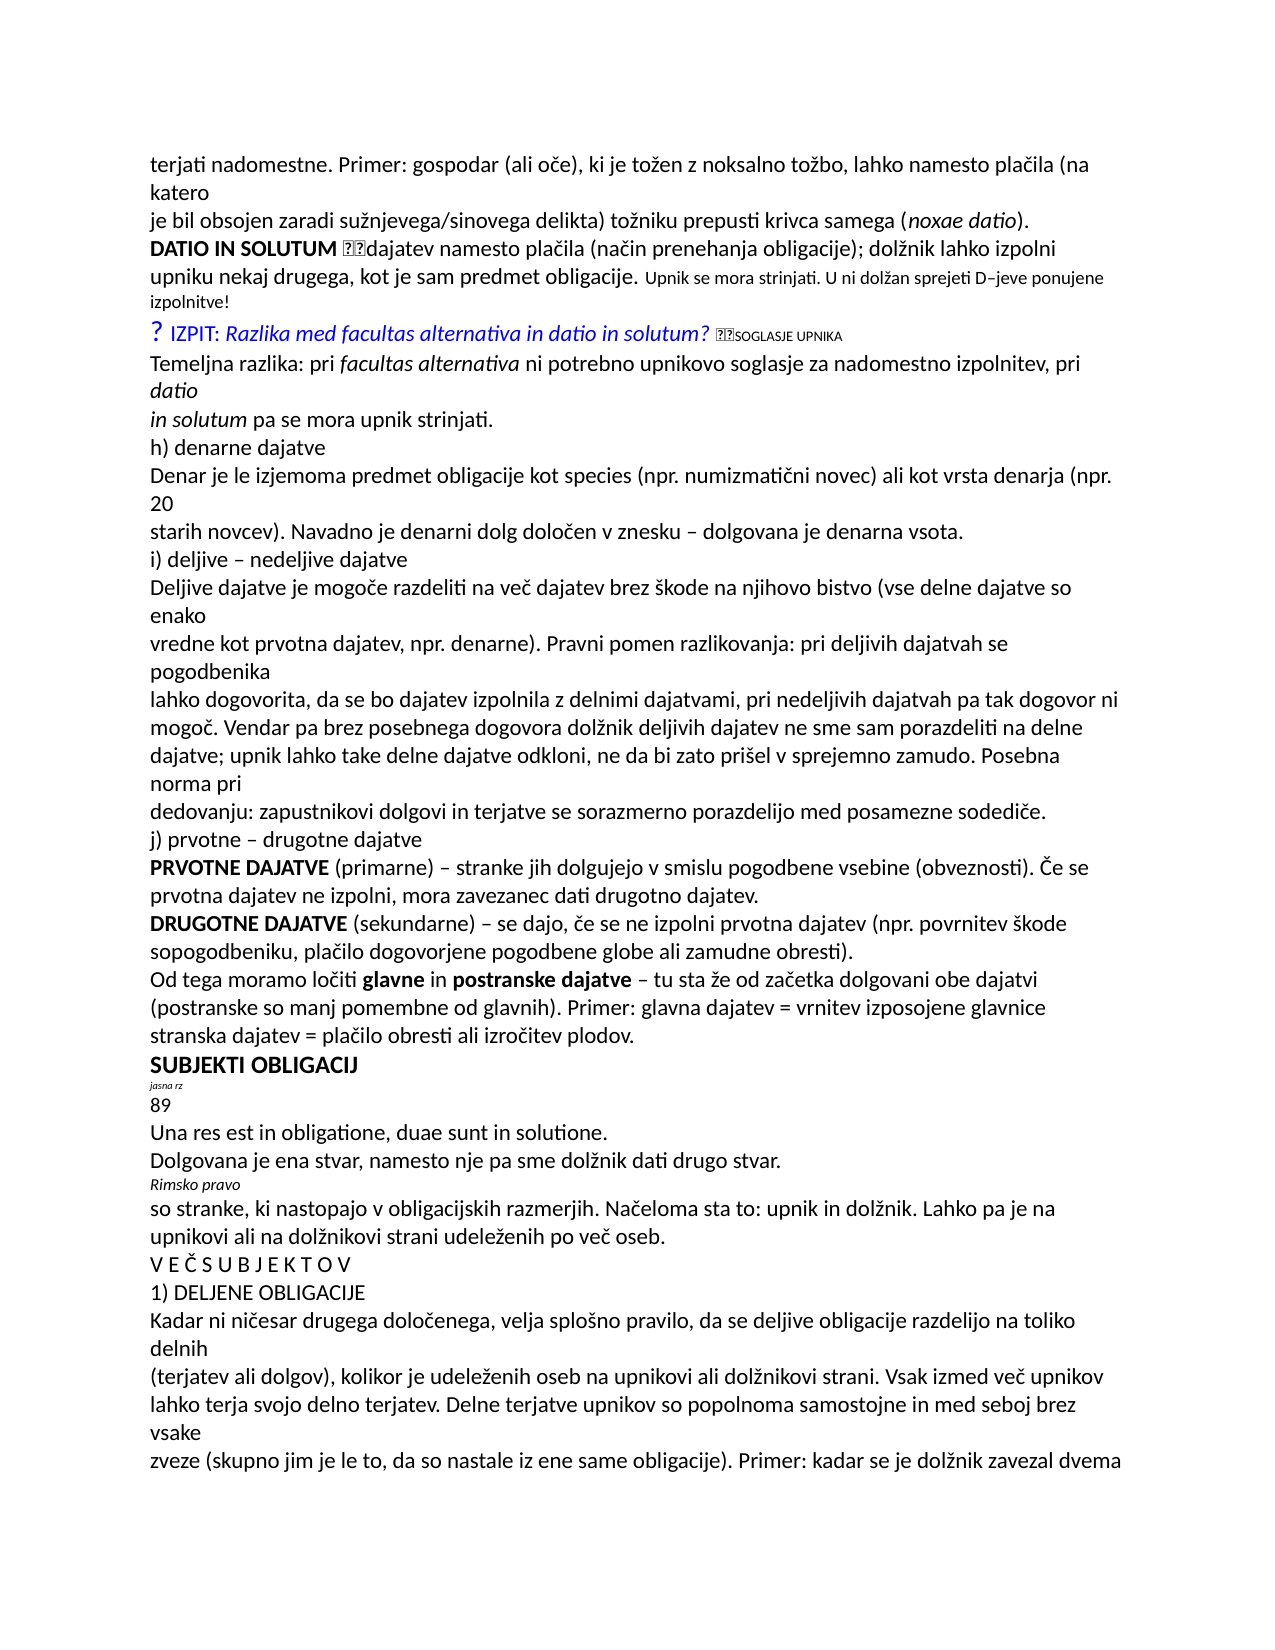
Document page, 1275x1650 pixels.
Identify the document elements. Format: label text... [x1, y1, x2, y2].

text lahko dogovorita, da se bo dajatev izpolnila z delnimi dajatvami, pri nedeljivih dajatvah pa tak dogovor ni [150, 685, 1125, 713]
text DRUGOTNE DAJATVE (sekundarne) – se dajo, če se ne izpolni prvotna dajatev (npr. povrnitev škode [150, 909, 1125, 937]
text je bil obsojen zaradi sužnjevega/sinovega delikta) tožniku prepusti krivca samega (noxae datio). [150, 206, 1125, 234]
text lahko terja svojo delno terjatev. Delne terjatve upnikov so popolnoma samostojne in med seboj brez vsake [150, 1390, 1125, 1446]
text V E Č S U B J E K T O V [150, 1250, 1125, 1278]
text upnikovi ali na dolžnikovi strani udeleženih po več oseb. [150, 1222, 1125, 1250]
text in solutum pa se mora upnik strinjati. [150, 405, 1125, 433]
text DATIO IN SOLUTUM dajatev namesto plačila (način prenehanja obligacije); dolžnik lahko izpolni [150, 234, 1125, 262]
text Rimsko pravo [150, 1174, 1125, 1194]
text Dolgovana je ena stvar, namesto nje pa sme dolžnik dati drugo stvar. [150, 1146, 1125, 1174]
text Kadar ni ničesar drugega določenega, velja splošno pravilo, da se deljive obligacije razdelijo na toliko delnih [150, 1306, 1125, 1362]
text 89 [150, 1092, 1125, 1118]
text Denar je le izjemoma predmet obligacije kot species (npr. numizmatični novec) ali kot vrsta denarja (npr. 20 [150, 461, 1125, 517]
text ? IZPIT: Razlika med facultas alternativa in datio in solutum? SOGLASJE UPNIKA [150, 313, 1125, 349]
text jasna rz [150, 1080, 1125, 1092]
text i) deljive – nedeljive dajatve [150, 545, 1125, 573]
text PRVOTNE DAJATVE (primarne) – stranke jih dolgujejo v smislu pogodbene vsebine (obveznosti). Če se [150, 853, 1125, 881]
text (terjatev ali dolgov), kolikor je udeleženih oseb na upnikovi ali dolžnikovi strani. Vsak izmed več upnikov [150, 1362, 1125, 1390]
text starih novcev). Navadno je denarni dolg določen v znesku – dolgovana je denarna vsota. [150, 517, 1125, 545]
text so stranke, ki nastopajo v obligacijskih razmerjih. Načeloma sta to: upnik in dolžnik. Lahko pa je na [150, 1194, 1125, 1222]
text j) prvotne – drugotne dajatve [150, 825, 1125, 853]
text prvotna dajatev ne izpolni, mora zavezanec dati drugotno dajatev. [150, 881, 1125, 909]
text Una res est in obligatione, duae sunt in solutione. [150, 1118, 1125, 1146]
text 1) DELJENE OBLIGACIJE [150, 1278, 1125, 1306]
text dajatve; upnik lahko take delne dajatve odkloni, ne da bi zato prišel v sprejemno zamudo. Posebna norma pri [150, 741, 1125, 797]
text h) denarne dajatve [150, 433, 1125, 461]
text Od tega moramo ločiti glavne in postranske dajatve – tu sta že od začetka dolgovani obe dajatvi [150, 965, 1125, 993]
text (postranske so manj pomembne od glavnih). Primer: glavna dajatev = vrnitev izposojene glavnice [150, 993, 1125, 1021]
text terjati nadomestne. Primer: gospodar (ali oče), ki je tožen z noksalno tožbo, lahko namesto plačila (na katero [150, 150, 1125, 206]
text sopogodbeniku, plačilo dogovorjene pogodbene globe ali zamudne obresti). [150, 937, 1125, 965]
text Deljive dajatve je mogoče razdeliti na več dajatev brez škode na njihovo bistvo (vse delne dajatve so enako [150, 573, 1125, 629]
text SUBJEKTI OBLIGACIJ [150, 1049, 1125, 1080]
text stranska dajatev = plačilo obresti ali izročitev plodov. [150, 1021, 1125, 1049]
text zveze (skupno jim je le to, da so nastale iz ene same obligacije). Primer: kadar se je dolžnik zavezal dvema [150, 1446, 1125, 1474]
text upniku nekaj drugega, kot je sam predmet obligacije. Upnik se mora strinjati. U ni dolžan sprejeti D–jeve ponujene [150, 262, 1125, 290]
text izpolnitve! [150, 290, 1125, 313]
text Temeljna razlika: pri facultas alternativa ni potrebno upnikovo soglasje za nadomestno izpolnitev, pri datio [150, 349, 1125, 405]
text dedovanju: zapustnikovi dolgovi in terjatve se sorazmerno porazdelijo med posamezne sodediče. [150, 797, 1125, 825]
text vredne kot prvotna dajatev, npr. denarne). Pravni pomen razlikovanja: pri deljivih dajatvah se pogodbenika [150, 629, 1125, 685]
text mogoč. Vendar pa brez posebnega dogovora dolžnik deljivih dajatev ne sme sam porazdeliti na delne [150, 713, 1125, 741]
